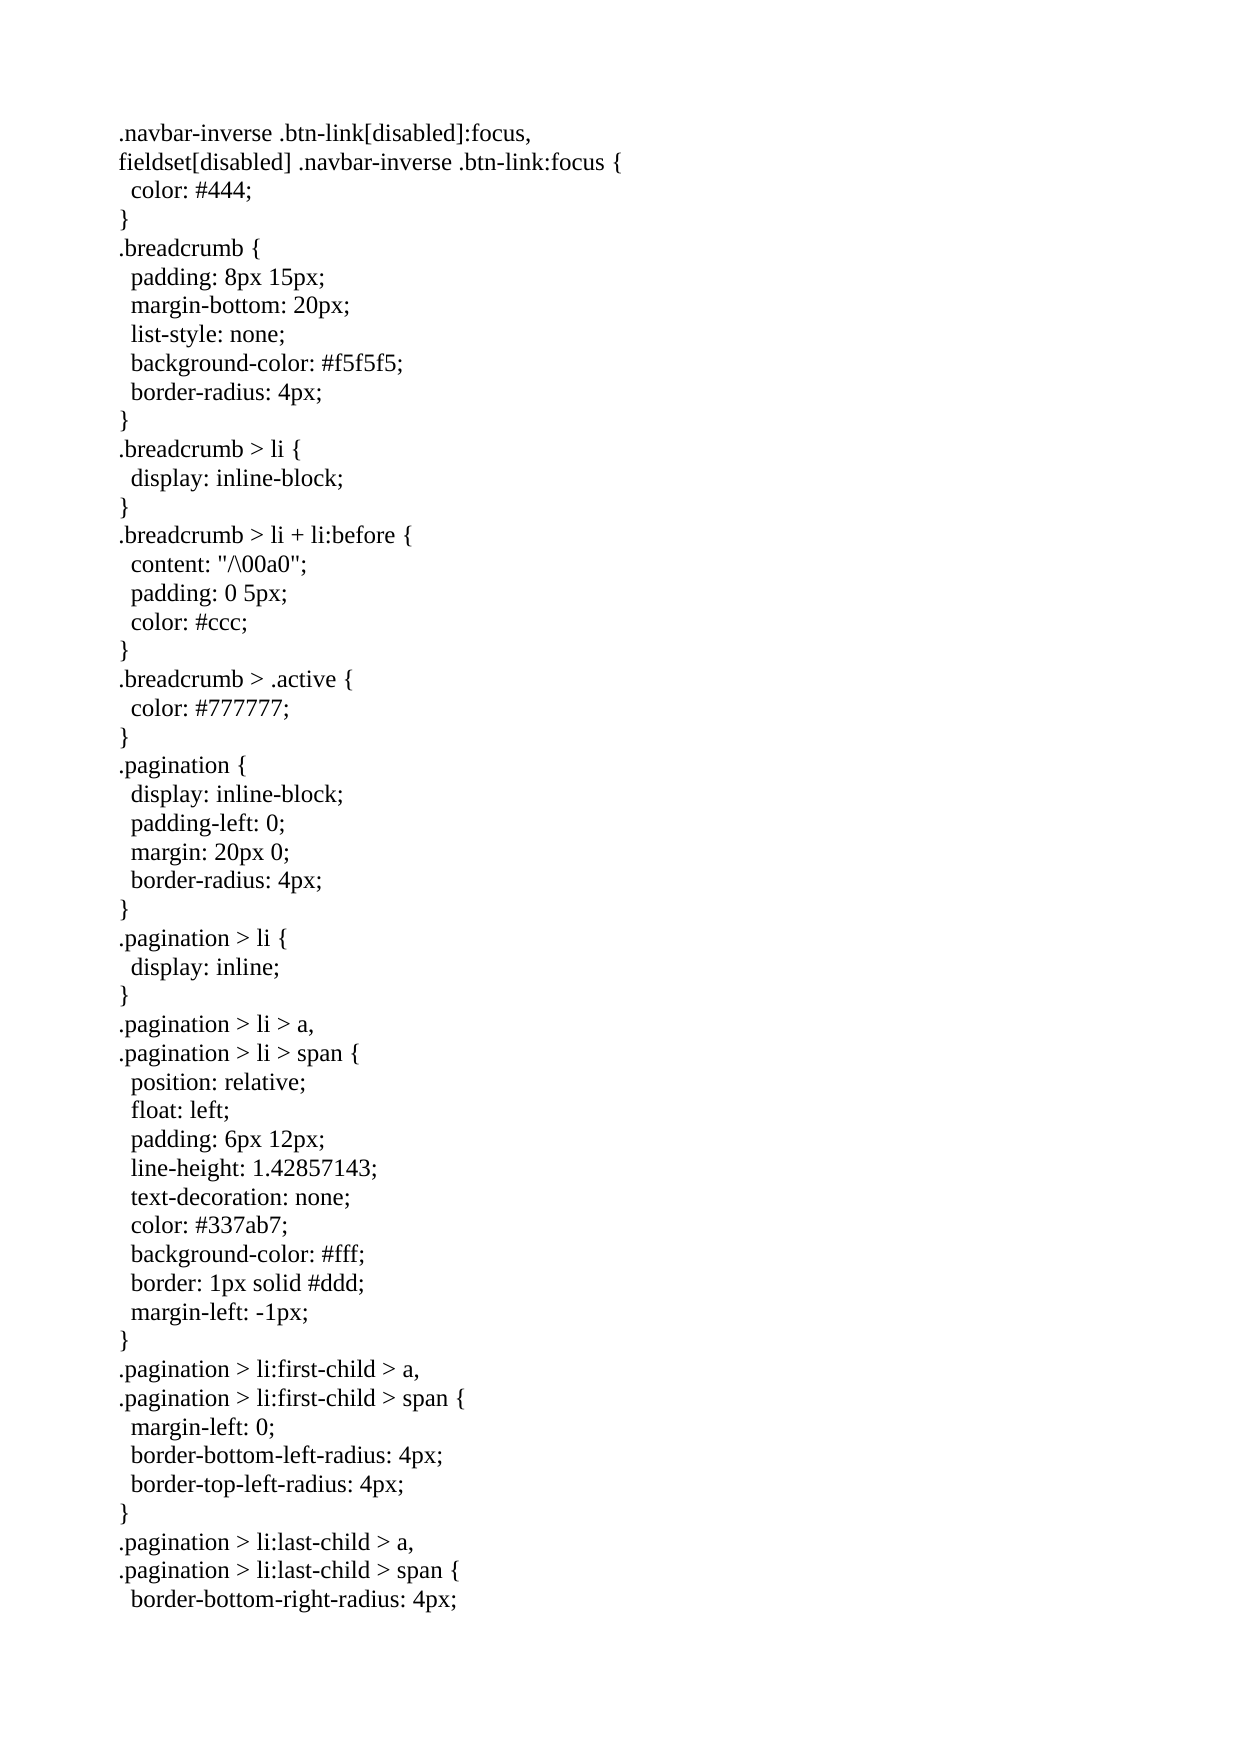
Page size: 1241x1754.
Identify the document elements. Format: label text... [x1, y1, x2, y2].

text .pagination { [118, 751, 1122, 779]
text margin-left: 0; [118, 1412, 1122, 1441]
text .pagination > li:first-child > a, [118, 1354, 1122, 1383]
text .pagination > li:last-child > a, [118, 1527, 1122, 1556]
text list-style: none; [118, 319, 1122, 348]
text position: relative; [118, 1067, 1122, 1096]
text fieldset[disabled] .navbar-inverse .btn-link:focus { [118, 147, 1122, 176]
text padding: 8px 15px; [118, 262, 1122, 291]
text } [118, 1498, 1122, 1527]
text .navbar-inverse .btn-link[disabled]:focus, [118, 118, 1122, 147]
text margin-left: -1px; [118, 1297, 1122, 1326]
text } [118, 204, 1122, 233]
text border-top-left-radius: 4px; [118, 1469, 1122, 1498]
text .pagination > li:first-child > span { [118, 1383, 1122, 1412]
text .breadcrumb { [118, 233, 1122, 262]
text .pagination > li > a, [118, 1009, 1122, 1038]
text } [118, 406, 1122, 434]
text margin: 20px 0; [118, 837, 1122, 866]
text background-color: #fff; [118, 1239, 1122, 1268]
text .breadcrumb > .active { [118, 664, 1122, 693]
text border: 1px solid #ddd; [118, 1268, 1122, 1297]
text border-radius: 4px; [118, 866, 1122, 894]
text border-bottom-left-radius: 4px; [118, 1441, 1122, 1469]
text border-radius: 4px; [118, 377, 1122, 406]
text margin-bottom: 20px; [118, 291, 1122, 319]
text display: inline-block; [118, 779, 1122, 808]
text line-height: 1.42857143; [118, 1153, 1122, 1182]
text text-decoration: none; [118, 1182, 1122, 1211]
text .pagination > li:last-child > span { [118, 1556, 1122, 1584]
text } [118, 981, 1122, 1009]
text color: #777777; [118, 693, 1122, 722]
text padding: 0 5px; [118, 578, 1122, 607]
text content: "/\00a0"; [118, 549, 1122, 578]
text .breadcrumb > li { [118, 434, 1122, 463]
text color: #ccc; [118, 607, 1122, 636]
text } [118, 1326, 1122, 1354]
text float: left; [118, 1096, 1122, 1124]
text background-color: #f5f5f5; [118, 348, 1122, 377]
text border-bottom-right-radius: 4px; [118, 1584, 1122, 1613]
text .pagination > li { [118, 923, 1122, 952]
text .breadcrumb > li + li:before { [118, 521, 1122, 549]
text display: inline-block; [118, 463, 1122, 492]
text color: #337ab7; [118, 1211, 1122, 1239]
text } [118, 722, 1122, 751]
text padding-left: 0; [118, 808, 1122, 837]
text } [118, 636, 1122, 664]
text display: inline; [118, 952, 1122, 981]
text padding: 6px 12px; [118, 1124, 1122, 1153]
text .pagination > li > span { [118, 1038, 1122, 1067]
text color: #444; [118, 176, 1122, 204]
text } [118, 492, 1122, 521]
text } [118, 894, 1122, 923]
